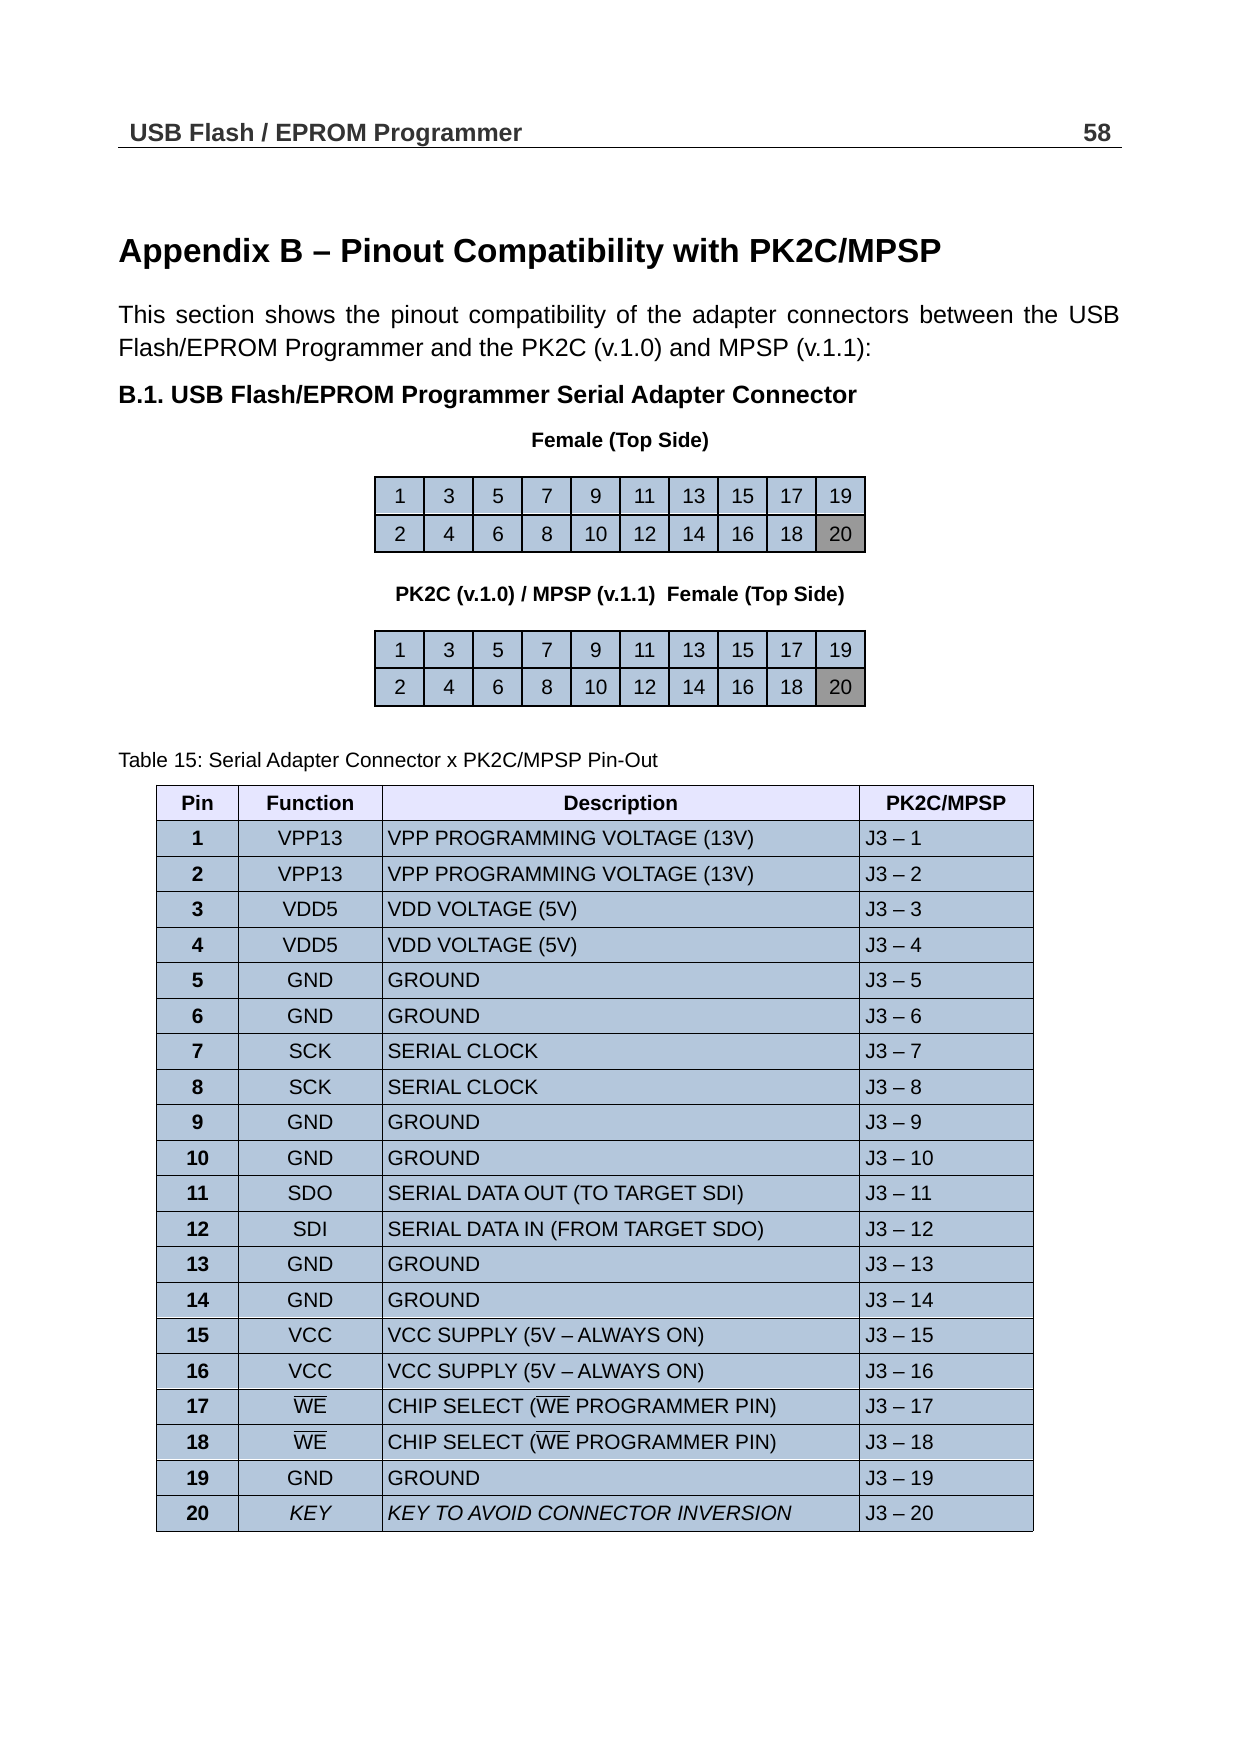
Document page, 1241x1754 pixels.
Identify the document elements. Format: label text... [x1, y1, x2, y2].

table_header 7 [523, 478, 570, 513]
table_cell WE [239, 1390, 382, 1424]
table_cell SCK [239, 1070, 382, 1104]
table_cell J3 – 12 [860, 1212, 1033, 1246]
table_cell SDO [239, 1176, 382, 1211]
text Table 15: Serial Adapter Connector x PK2C/MPSP Pin-Out [118, 748, 1122, 772]
table_cell SERIAL DATA OUT (TO TARGET SDI) [383, 1176, 859, 1211]
table_cell J3 – 7 [860, 1034, 1033, 1069]
table_header 15 [719, 632, 766, 667]
table_cell GND [239, 1283, 382, 1317]
table_header 11 [621, 478, 668, 513]
table_cell 20 [817, 516, 864, 551]
table_cell VDD5 [239, 928, 382, 962]
table_cell GND [239, 1141, 382, 1175]
text B.1. USB Flash/EPROM Programmer Serial Adapter Connector [118, 381, 1122, 409]
table_header 9 [572, 632, 619, 667]
table_cell 2 [376, 669, 423, 705]
table_cell J3 – 3 [860, 892, 1033, 927]
table_cell 2 [376, 516, 423, 551]
table_cell 8 [523, 516, 570, 551]
table_header 19 [817, 478, 864, 513]
table_cell 4 [425, 516, 472, 551]
table_cell GROUND [383, 1141, 859, 1175]
table_cell 16 [719, 669, 766, 705]
table_cell 20 [817, 669, 864, 705]
table_cell 4 [425, 669, 472, 705]
subtitle Appendix B – Pinout Compatibility with PK2C/MPSP [118, 231, 1122, 269]
table_cell VCC SUPPLY (5V – ALWAYS ON) [383, 1354, 859, 1388]
table_cell 14 [157, 1283, 238, 1317]
table_cell 14 [670, 669, 717, 705]
table_cell 4 [157, 928, 238, 962]
table_cell 12 [621, 669, 668, 705]
table_cell GROUND [383, 1105, 859, 1140]
table_cell GND [239, 963, 382, 998]
table_cell 18 [157, 1425, 238, 1459]
table_cell 20 [157, 1496, 238, 1531]
table_cell VCC [239, 1354, 382, 1388]
table_cell 16 [157, 1354, 238, 1388]
table_header Description [383, 786, 859, 820]
table_header 3 [425, 632, 472, 667]
table_cell 11 [157, 1176, 238, 1211]
table_cell J3 – 19 [860, 1461, 1033, 1495]
table_cell J3 – 5 [860, 963, 1033, 998]
table_cell SERIAL CLOCK [383, 1070, 859, 1104]
table_header 13 [670, 632, 717, 667]
table_header 1 [376, 478, 423, 513]
table_cell 1 [157, 821, 238, 856]
table_header Pin [157, 786, 238, 820]
table_cell 16 [719, 516, 766, 551]
table_cell SERIAL CLOCK [383, 1034, 859, 1069]
table_cell 3 [157, 892, 238, 927]
table_header 19 [817, 632, 864, 667]
table_cell SDI [239, 1212, 382, 1246]
table_cell 8 [157, 1070, 238, 1104]
table_cell 10 [157, 1141, 238, 1175]
table_cell 6 [474, 669, 521, 705]
table_cell GROUND [383, 1247, 859, 1282]
table_cell J3 – 17 [860, 1390, 1033, 1424]
text Female (Top Side) [118, 428, 1122, 452]
table_cell 12 [621, 516, 668, 551]
table_header 3 [425, 478, 472, 513]
table_cell CHIP SELECT (WE PROGRAMMER PIN) [383, 1425, 859, 1459]
table_cell 14 [670, 516, 717, 551]
table_cell J3 – 20 [860, 1496, 1033, 1531]
table_header 15 [719, 478, 766, 513]
table_header 9 [572, 478, 619, 513]
table_header 1 [376, 632, 423, 667]
table_header PK2C/MPSP [860, 786, 1033, 820]
table_cell GND [239, 1105, 382, 1140]
table_cell J3 – 6 [860, 999, 1033, 1033]
table_cell VPP PROGRAMMING VOLTAGE (13V) [383, 857, 859, 891]
table_cell J3 – 18 [860, 1425, 1033, 1459]
table_cell VPP PROGRAMMING VOLTAGE (13V) [383, 821, 859, 856]
table_cell J3 – 10 [860, 1141, 1033, 1175]
table_cell VDD VOLTAGE (5V) [383, 892, 859, 927]
table_cell J3 – 16 [860, 1354, 1033, 1388]
table_cell 7 [157, 1034, 238, 1069]
table_cell J3 – 9 [860, 1105, 1033, 1140]
table_header 17 [768, 632, 815, 667]
table_cell 18 [768, 516, 815, 551]
text PK2C (v.1.0) / MPSP (v.1.1) Female (Top Side) [118, 582, 1122, 606]
table_cell 13 [157, 1247, 238, 1282]
table_header 5 [474, 632, 521, 667]
table_header 13 [670, 478, 717, 513]
table_cell GROUND [383, 1283, 859, 1317]
table_header 7 [523, 632, 570, 667]
table_cell 15 [157, 1319, 238, 1353]
table_cell VCC SUPPLY (5V – ALWAYS ON) [383, 1319, 859, 1353]
table_cell J3 – 14 [860, 1283, 1033, 1317]
table_cell J3 – 15 [860, 1319, 1033, 1353]
table_cell GROUND [383, 999, 859, 1033]
table_header Function [239, 786, 382, 820]
table_cell J3 – 4 [860, 928, 1033, 962]
table_cell 12 [157, 1212, 238, 1246]
table_cell GND [239, 999, 382, 1033]
table_cell SCK [239, 1034, 382, 1069]
table_cell 6 [157, 999, 238, 1033]
table_cell 18 [768, 669, 815, 705]
table_cell VPP13 [239, 857, 382, 891]
table_cell GND [239, 1461, 382, 1495]
table_header 17 [768, 478, 815, 513]
text This section shows the pinout compatibility of the adapter connectors between the USB Flash/EPROM Programmer and the PK2C (v.1.0) and MPSP (v.1.1): [118, 300, 1122, 362]
table_cell 17 [157, 1390, 238, 1424]
table_cell GROUND [383, 963, 859, 998]
table_cell J3 – 11 [860, 1176, 1033, 1211]
table_cell 10 [572, 516, 619, 551]
table_cell J3 – 1 [860, 821, 1033, 856]
table_cell 5 [157, 963, 238, 998]
table_header 11 [621, 632, 668, 667]
table_cell 6 [474, 516, 521, 551]
table_cell 10 [572, 669, 619, 705]
table_cell VDD VOLTAGE (5V) [383, 928, 859, 962]
table_cell KEY TO AVOID CONNECTOR INVERSION [383, 1496, 859, 1531]
table_cell KEY [239, 1496, 382, 1531]
table_cell J3 – 13 [860, 1247, 1033, 1282]
table_cell 8 [523, 669, 570, 705]
table_cell 19 [157, 1461, 238, 1495]
table_cell VCC [239, 1319, 382, 1353]
table_cell WE [239, 1425, 382, 1459]
table_cell GND [239, 1247, 382, 1282]
table_cell VDD5 [239, 892, 382, 927]
table_cell CHIP SELECT (WE PROGRAMMER PIN) [383, 1390, 859, 1424]
table_cell GROUND [383, 1461, 859, 1495]
table_cell 2 [157, 857, 238, 891]
table_cell J3 – 2 [860, 857, 1033, 891]
table_cell VPP13 [239, 821, 382, 856]
table_header 5 [474, 478, 521, 513]
table_cell 9 [157, 1105, 238, 1140]
table_cell SERIAL DATA IN (FROM TARGET SDO) [383, 1212, 859, 1246]
table_cell J3 – 8 [860, 1070, 1033, 1104]
